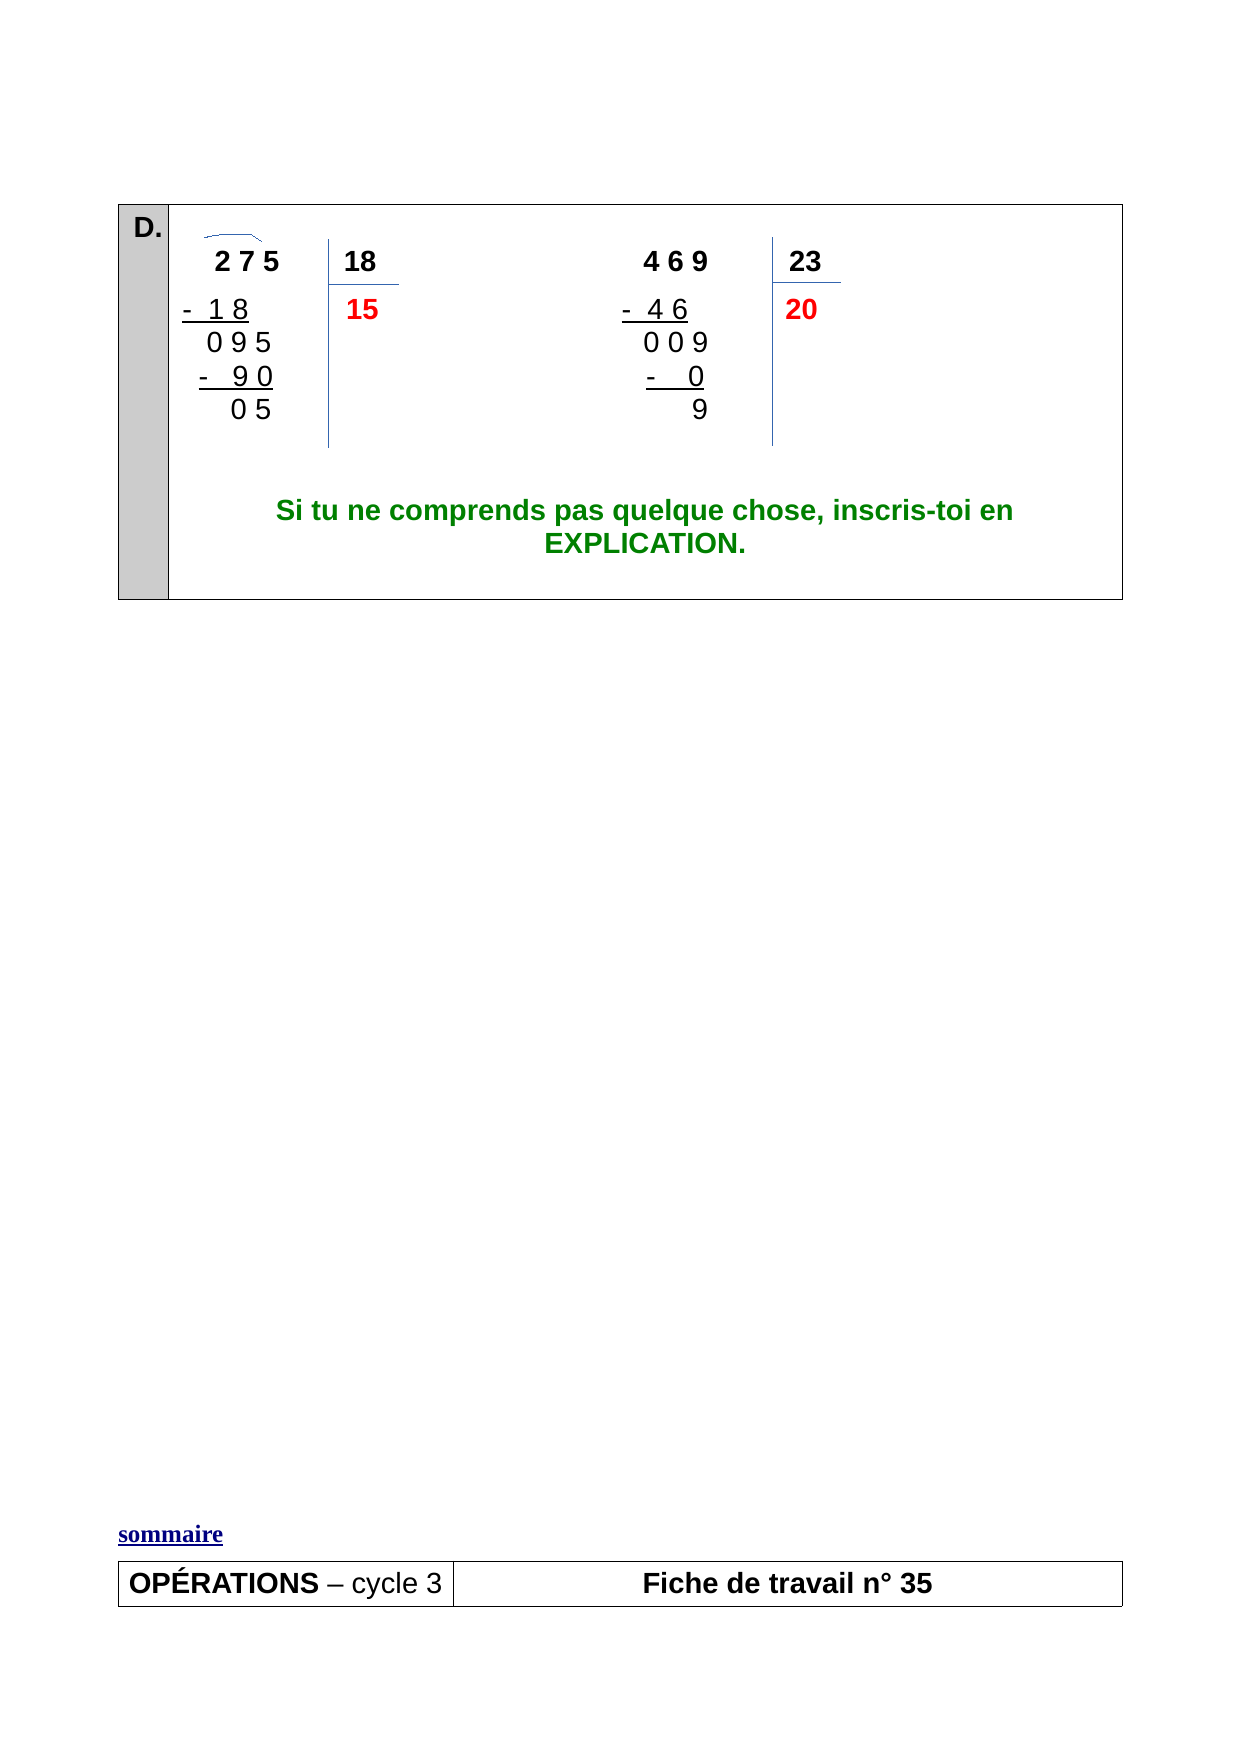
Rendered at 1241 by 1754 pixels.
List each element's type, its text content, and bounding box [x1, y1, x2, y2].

table_header Fiche de travail n° 35 [454, 1562, 1122, 1606]
table_header D. [119, 205, 168, 599]
table_header opérations – cycle 3 [119, 1562, 453, 1606]
text sommaire [118, 1519, 1122, 1548]
table_header 2 7 5 18 4 6 9 23 - 1 8 15 - 4 6 20 0 9 5 0 0 9 - 9 0 - 0 0 5 9 Si tu ne comprends pas quelque chose, inscris-toi en EXPLICATION. [169, 205, 1122, 599]
